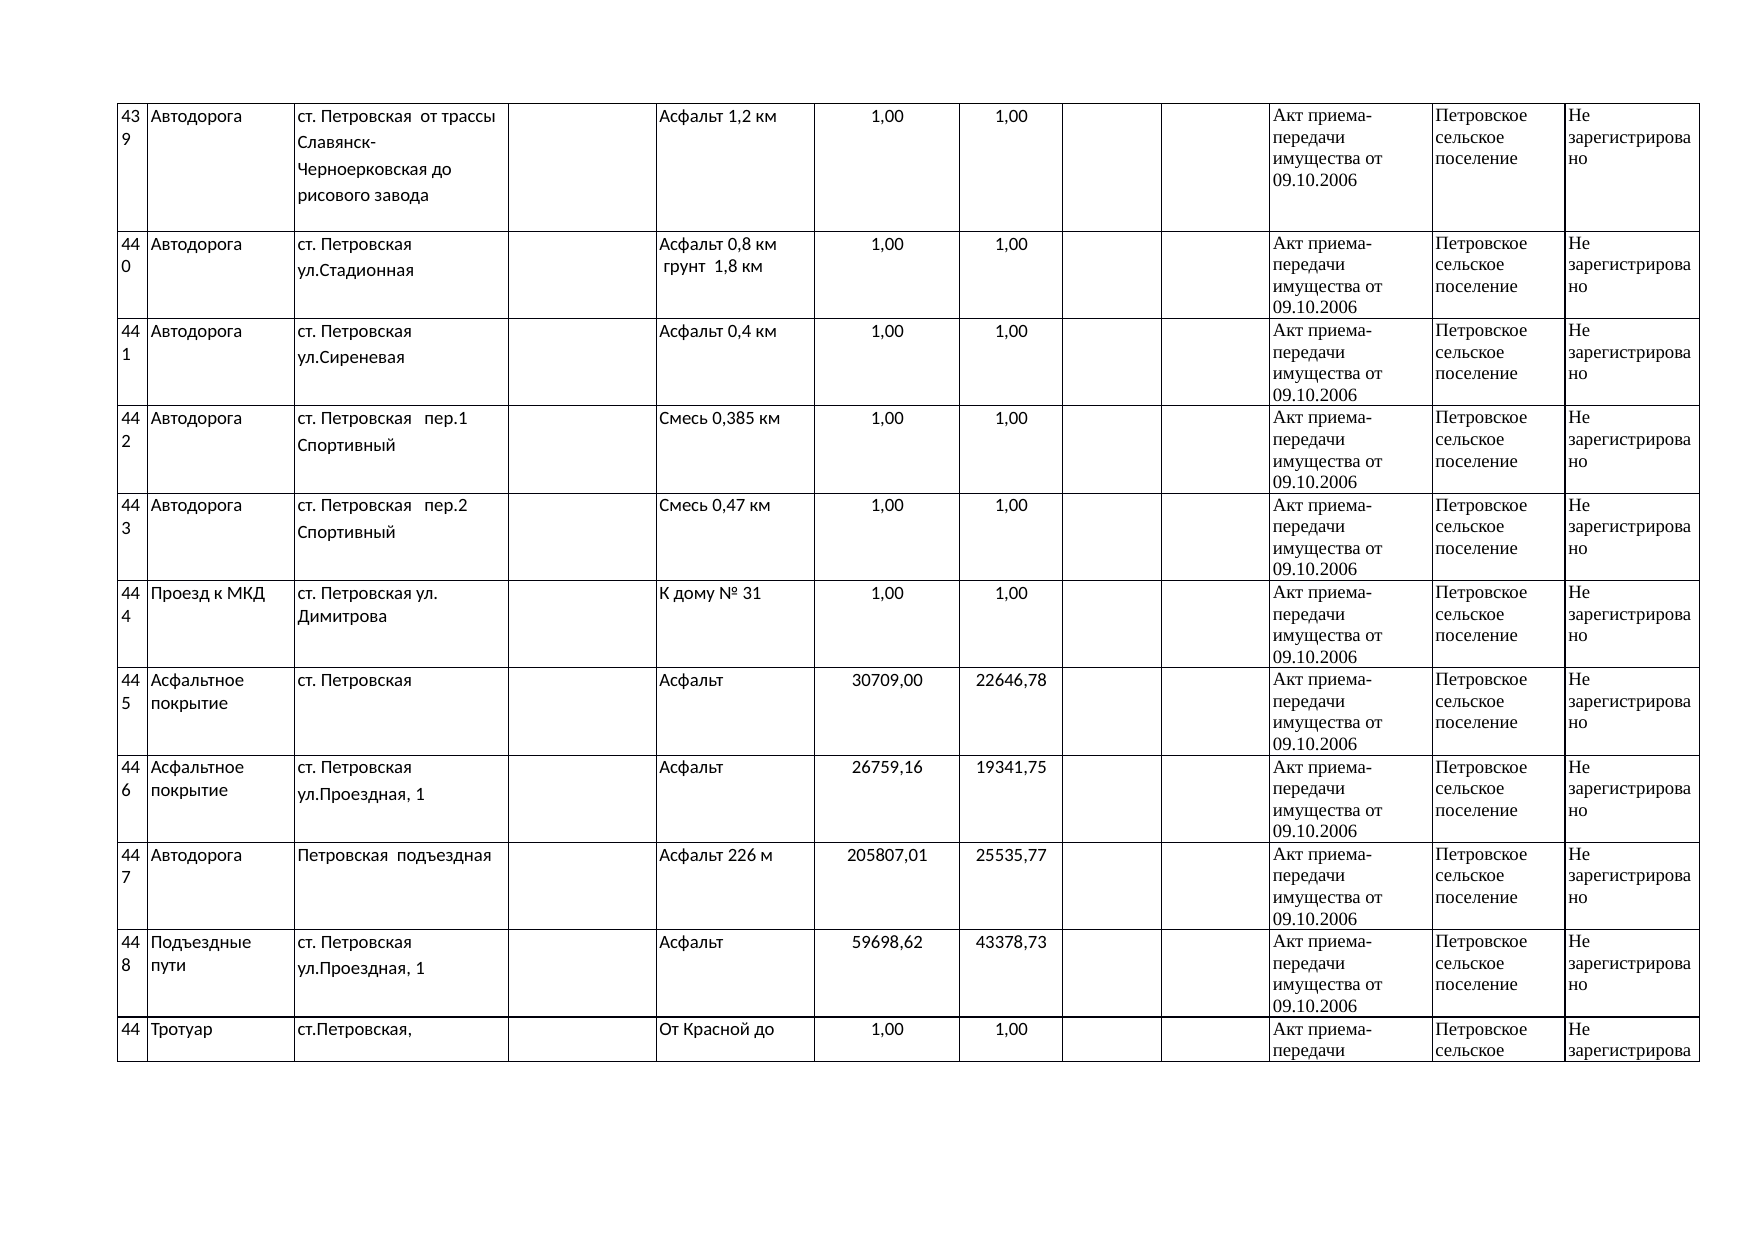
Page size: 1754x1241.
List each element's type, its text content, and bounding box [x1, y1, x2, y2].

table_cell [1162, 756, 1269, 842]
table_cell ст. Петровская пер.1 Спортивный [295, 406, 508, 493]
table_cell 442 [118, 406, 147, 493]
table_cell 447 [118, 843, 147, 929]
table_cell Не зарегистрировано [1566, 104, 1699, 231]
table_cell Не зарегистрировано [1566, 843, 1699, 929]
table_cell ст. Петровская ул.Сиреневая [295, 319, 508, 405]
table_cell 1,00 [960, 104, 1062, 231]
table_cell Акт приема-передачи имущества от 09.10.2006 [1270, 930, 1432, 1016]
table_cell Петровское сельское поселение [1433, 232, 1564, 318]
table_cell [1162, 581, 1269, 667]
table_cell [1162, 104, 1269, 231]
table_cell Не зарегистрировано [1566, 668, 1699, 754]
table_cell 440 [118, 232, 147, 318]
table_cell Акт приема-передачи имущества от 09.10.2006 [1270, 494, 1432, 580]
table_cell От Красной до [657, 1018, 814, 1061]
table_cell [1063, 494, 1161, 580]
table_cell Подъездные пути [148, 930, 294, 1016]
table_cell Асфальт 0,4 км [657, 319, 814, 405]
table_cell 1,00 [815, 232, 959, 318]
table_cell [1063, 668, 1161, 754]
table_cell Асфальт 226 м [657, 843, 814, 929]
table_cell Автодорога [148, 232, 294, 318]
table_cell Смесь 0,385 км [657, 406, 814, 493]
table_cell [509, 104, 656, 231]
table_cell 1,00 [815, 494, 959, 580]
table_cell ст.Петровская, [295, 1018, 508, 1061]
table_cell [509, 1018, 656, 1061]
table_cell ст. Петровская [295, 668, 508, 754]
table_cell Акт приема-передачи имущества от 09.10.2006 [1270, 843, 1432, 929]
table_cell [1162, 232, 1269, 318]
table_cell [1162, 319, 1269, 405]
table_cell [509, 232, 656, 318]
table_cell Асфальт 1,2 км [657, 104, 814, 231]
table_cell 1,00 [960, 581, 1062, 667]
table_cell [1063, 406, 1161, 493]
table_cell Не зарегистрировано [1566, 319, 1699, 405]
table_cell Асфальт [657, 756, 814, 842]
table_cell [509, 319, 656, 405]
table_cell Акт приема-передачи имущества от 09.10.2006 [1270, 668, 1432, 754]
table_cell 1,00 [960, 494, 1062, 580]
table_cell [509, 668, 656, 754]
table_cell 443 [118, 494, 147, 580]
table_cell 446 [118, 756, 147, 842]
table_cell 1,00 [815, 406, 959, 493]
table_cell 445 [118, 668, 147, 754]
table_cell Смесь 0,47 км [657, 494, 814, 580]
table_cell [1162, 843, 1269, 929]
table_cell Асфальт [657, 668, 814, 754]
table_cell 444 [118, 581, 147, 667]
table_cell Петровское сельское поселение [1433, 843, 1564, 929]
table_cell [1063, 581, 1161, 667]
table_cell Автодорога [148, 406, 294, 493]
table_cell [1063, 104, 1161, 231]
table_cell [509, 494, 656, 580]
table_cell ст. Петровская ул.Проездная, 1 [295, 930, 508, 1016]
table_cell Проезд к МКД [148, 581, 294, 667]
table_cell ст. Петровская от трассы Славянск-Черноерковская до рисового завода [295, 104, 508, 231]
table_cell Петровское сельское поселение [1433, 930, 1564, 1016]
table_cell [1063, 1018, 1161, 1061]
table_cell Не зарегистрировано [1566, 494, 1699, 580]
table_cell Тротуар [148, 1018, 294, 1061]
table_cell 1,00 [815, 104, 959, 231]
table_cell Петровское сельское поселение [1433, 494, 1564, 580]
table_cell Петровское сельское поселение [1433, 756, 1564, 842]
table_cell 59698,62 [815, 930, 959, 1016]
table_cell [1162, 406, 1269, 493]
table_cell Акт приема-передачи имущества от 09.10.2006 [1270, 104, 1432, 231]
table_cell [1162, 930, 1269, 1016]
table_cell 205807,01 [815, 843, 959, 929]
table_cell Не зарегистрировано [1566, 930, 1699, 1016]
table_cell Акт приема-передачи имущества от 09.10.2006 [1270, 581, 1432, 667]
table_cell Асфальт [657, 930, 814, 1016]
table_cell Петровское сельское поселение [1433, 319, 1564, 405]
table_cell [1063, 232, 1161, 318]
table_cell Акт приема-передачи имущества от 09.10.2006 [1270, 406, 1432, 493]
table_cell Автодорога [148, 104, 294, 231]
table_cell Не зарегистрировано [1566, 756, 1699, 842]
table_cell ст. Петровская ул.Стадионная [295, 232, 508, 318]
table_cell ст. Петровская пер.2 Спортивный [295, 494, 508, 580]
table_cell Автодорога [148, 843, 294, 929]
table_cell [1063, 843, 1161, 929]
table_cell Акт приема-передачи имущества от 09.10.2006 [1270, 756, 1432, 842]
table_cell 44 [118, 1018, 147, 1061]
table_cell 43378,73 [960, 930, 1062, 1016]
table_cell 1,00 [960, 406, 1062, 493]
table_cell Петровское сельское поселение [1433, 581, 1564, 667]
table_cell Акт приема-передачи имущества от 09.10.2006 [1270, 319, 1432, 405]
table_cell 1,00 [960, 319, 1062, 405]
table_cell Петровское сельское поселение [1433, 406, 1564, 493]
table_cell 439 [118, 104, 147, 231]
table_cell 22646,78 [960, 668, 1062, 754]
table_cell Асфальт 0,8 км грунт 1,8 км [657, 232, 814, 318]
table_cell 19341,75 [960, 756, 1062, 842]
table_cell Не зарегистрирова [1566, 1018, 1699, 1061]
table_cell [509, 756, 656, 842]
table_cell [509, 581, 656, 667]
table_cell 448 [118, 930, 147, 1016]
table_cell 25535,77 [960, 843, 1062, 929]
table_cell [1063, 319, 1161, 405]
table_cell [1162, 1018, 1269, 1061]
table_cell Петровское сельское поселение [1433, 104, 1564, 231]
table_cell [509, 406, 656, 493]
table_cell [1063, 930, 1161, 1016]
table_cell Не зарегистрировано [1566, 406, 1699, 493]
table_cell Автодорога [148, 494, 294, 580]
table_cell Асфальтное покрытие [148, 756, 294, 842]
table_cell 441 [118, 319, 147, 405]
table_cell 30709,00 [815, 668, 959, 754]
table_cell 1,00 [815, 319, 959, 405]
table_cell 1,00 [960, 1018, 1062, 1061]
table_cell Автодорога [148, 319, 294, 405]
table_cell [1162, 668, 1269, 754]
table_cell Не зарегистрировано [1566, 232, 1699, 318]
table_cell Не зарегистрировано [1566, 581, 1699, 667]
table_cell 26759,16 [815, 756, 959, 842]
table_cell Акт приема-передачи [1270, 1018, 1432, 1061]
table_cell Петровское сельское [1433, 1018, 1564, 1061]
table_cell ст. Петровская ул. Димитрова [295, 581, 508, 667]
table_cell ст. Петровская ул.Проездная, 1 [295, 756, 508, 842]
table_cell Петровское сельское поселение [1433, 668, 1564, 754]
table_cell [509, 930, 656, 1016]
table_cell [1063, 756, 1161, 842]
table_cell [1162, 494, 1269, 580]
table_cell 1,00 [815, 581, 959, 667]
table_cell Асфальтное покрытие [148, 668, 294, 754]
table_cell 1,00 [960, 232, 1062, 318]
table_cell Петровская подъездная [295, 843, 508, 929]
table_cell 1,00 [815, 1018, 959, 1061]
table_cell [509, 843, 656, 929]
table_cell Акт приема-передачи имущества от 09.10.2006 [1270, 232, 1432, 318]
table_cell К дому № 31 [657, 581, 814, 667]
